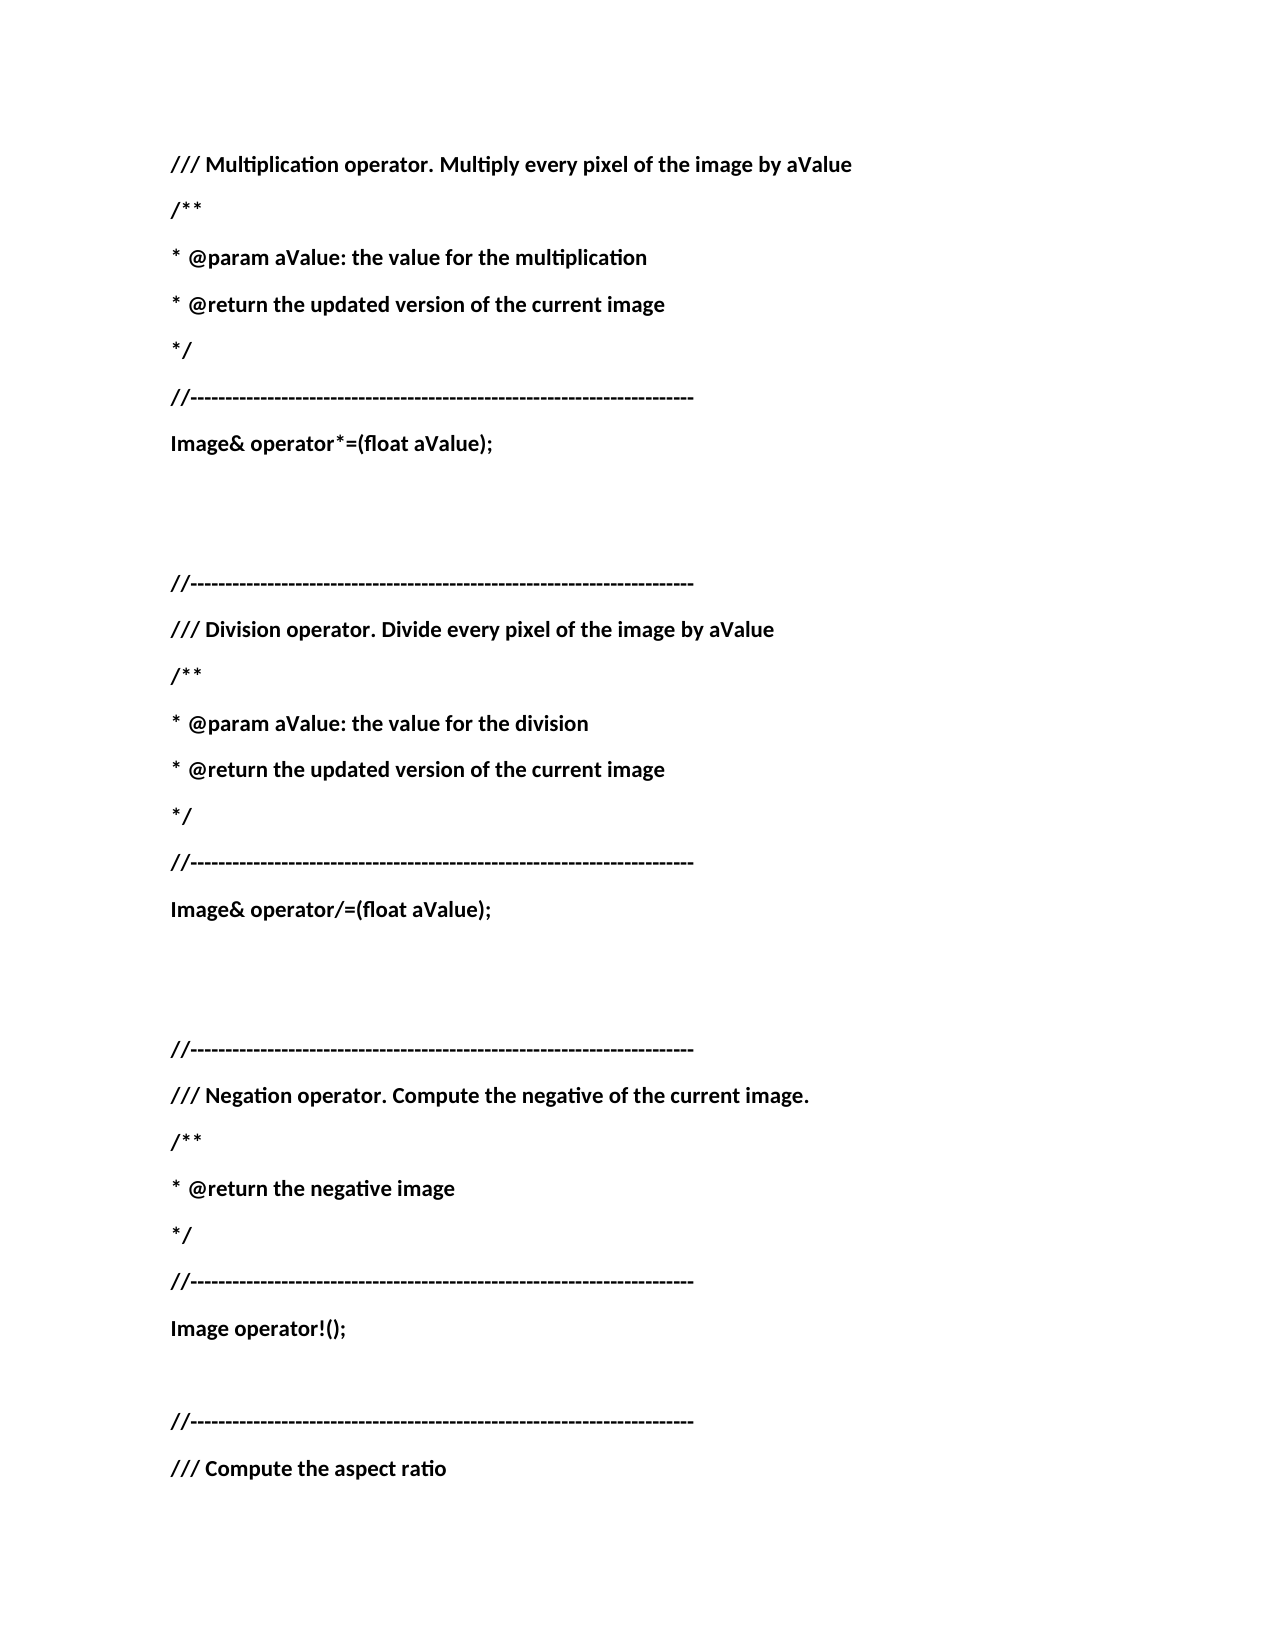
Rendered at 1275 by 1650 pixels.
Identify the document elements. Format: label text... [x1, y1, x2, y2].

text /** [150, 662, 1125, 690]
text /// Multiplication operator. Multiply every pixel of the image by aValue [150, 150, 1125, 178]
text /** [150, 1128, 1125, 1156]
text /// Division operator. Divide every pixel of the image by aValue [150, 616, 1125, 644]
text //------------------------------------------------------------------------ [150, 1035, 1125, 1063]
text //------------------------------------------------------------------------ [150, 848, 1125, 876]
text //------------------------------------------------------------------------ [150, 569, 1125, 597]
text /** [150, 197, 1125, 224]
text */ [150, 336, 1125, 364]
text * @return the updated version of the current image [150, 755, 1125, 783]
text */ [150, 1221, 1125, 1249]
text /// Compute the aspect ratio [150, 1454, 1125, 1482]
text * @return the negative image [150, 1174, 1125, 1202]
text Image& operator/=(float aValue); [150, 895, 1125, 923]
text /// Negation operator. Compute the negative of the current image. [150, 1081, 1125, 1109]
text //------------------------------------------------------------------------ [150, 1407, 1125, 1435]
text */ [150, 802, 1125, 830]
text Image operator!(); [150, 1314, 1125, 1342]
text * @param aValue: the value for the division [150, 709, 1125, 737]
text //------------------------------------------------------------------------ [150, 383, 1125, 411]
text //------------------------------------------------------------------------ [150, 1267, 1125, 1296]
text * @return the updated version of the current image [150, 290, 1125, 318]
text * @param aValue: the value for the multiplication [150, 243, 1125, 271]
text Image& operator*=(float aValue); [150, 429, 1125, 457]
